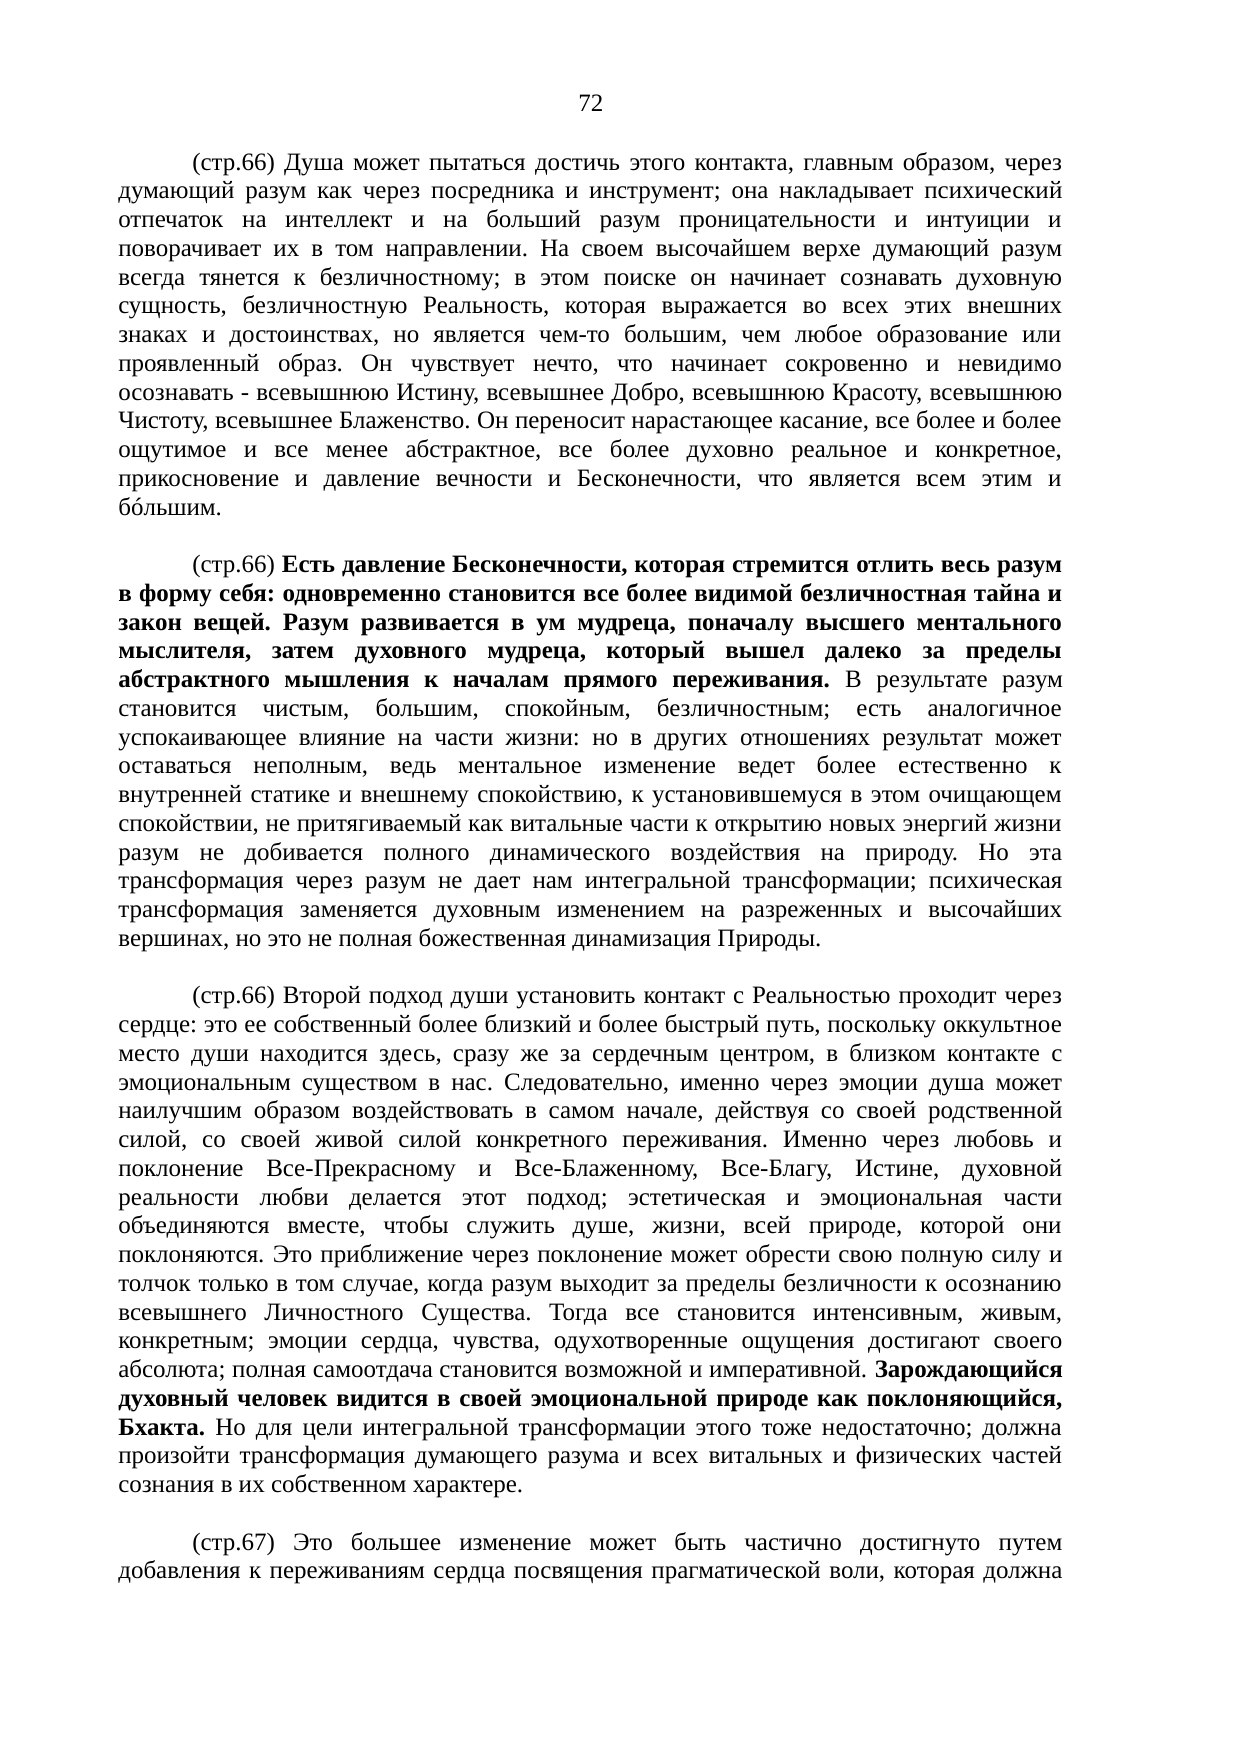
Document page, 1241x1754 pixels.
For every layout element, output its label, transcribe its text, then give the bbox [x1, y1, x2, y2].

text (стр.66) Душа может пытаться достичь этого контакта, главным образом, через думающий разум как через посредника и инструмент; она накладывает психический отпечаток на интеллект и на больший разум проницательности и интуиции и поворачивает их в том направлении. На своем высочайшем верхе думающий разум всегда тянется к безличностному; в этом поиске он начинает сознавать духовную сущность, безличностную Реальность, которая выражается во всех этих внешних знаках и достоинствах, но является чем-то большим, чем любое образование или проявленный образ. Он чувствует нечто, что начинает сокровенно и невидимо осознавать - всевышнюю Истину, всевышнее Добро, всевышнюю Красоту, всевышнюю Чистоту, всевышнее Блаженство. Он переносит нарастающее касание, все более и более ощутимое и все менее абстрактное, все более духовно реальное и конкретное, прикосновение и давление вечности и Бесконечности, что является всем этим и бóльшим. [118, 147, 1063, 521]
text (стр.66) Второй подход души установить контакт с Реальностью проходит через сердце: это ее собственный более близкий и более быстрый путь, поскольку оккультное место души находится здесь, сразу же за сердечным центром, в близком контакте с эмоциональным существом в нас. Следовательно, именно через эмоции душа может наилучшим образом воздействовать в самом начале, действуя со своей родственной силой, со своей живой силой конкретного переживания. Именно через любовь и поклонение Все-Прекрасному и Все-Блаженному, Все-Благу, Истине, духовной реальности любви делается этот подход; эстетическая и эмоциональная части объединяются вместе, чтобы служить душе, жизни, всей природе, которой они поклоняются. Это приближение через поклонение может обрести свою полную силу и толчок только в том случае, когда разум выходит за пределы безличности к осознанию всевышнего Личностного Существа. Тогда все становится интенсивным, живым, конкретным; эмоции сердца, чувства, одухотворенные ощущения достигают своего абсолюта; полная самоотдача становится возможной и императивной. Зарождающийся духовный человек видится в своей эмоциональной природе как поклоняющийся, Бхакта. Но для цели интегральной трансформации этого тоже недостаточно; должна произойти трансформация думающего разума и всех витальных и физических частей сознания в их собственном характере. [118, 981, 1063, 1498]
text (стр.67) Это большее изменение может быть частично достигнуто путем добавления к переживаниям сердца посвящения прагматической воли, которая должна [118, 1527, 1063, 1584]
text (стр.66) Есть давление Бесконечности, которая стремится отлить весь разум в форму себя: одновременно становится все более видимой безличностная тайна и закон вещей. Разум развивается в ум мудреца, поначалу высшего ментального мыслителя, затем духовного мудреца, который вышел далеко за пределы абстрактного мышления к началам прямого переживания. В результате разум становится чистым, большим, спокойным, безличностным; есть аналогичное успокаивающее влияние на части жизни: но в других отношениях результат может оставаться неполным, ведь ментальное изменение ведет более естественно к внутренней статике и внешнему спокойствию, к установившемуся в этом очищающем спокойствии, не притягиваемый как витальные части к открытию новых энергий жизни разум не добивается полного динамического воздействия на природу. Но эта трансформация через разум не дает нам интегральной трансформации; психическая трансформация заменяется духовным изменением на разреженных и высочайших вершинах, но это не полная божественная динамизация Природы. [118, 549, 1063, 952]
